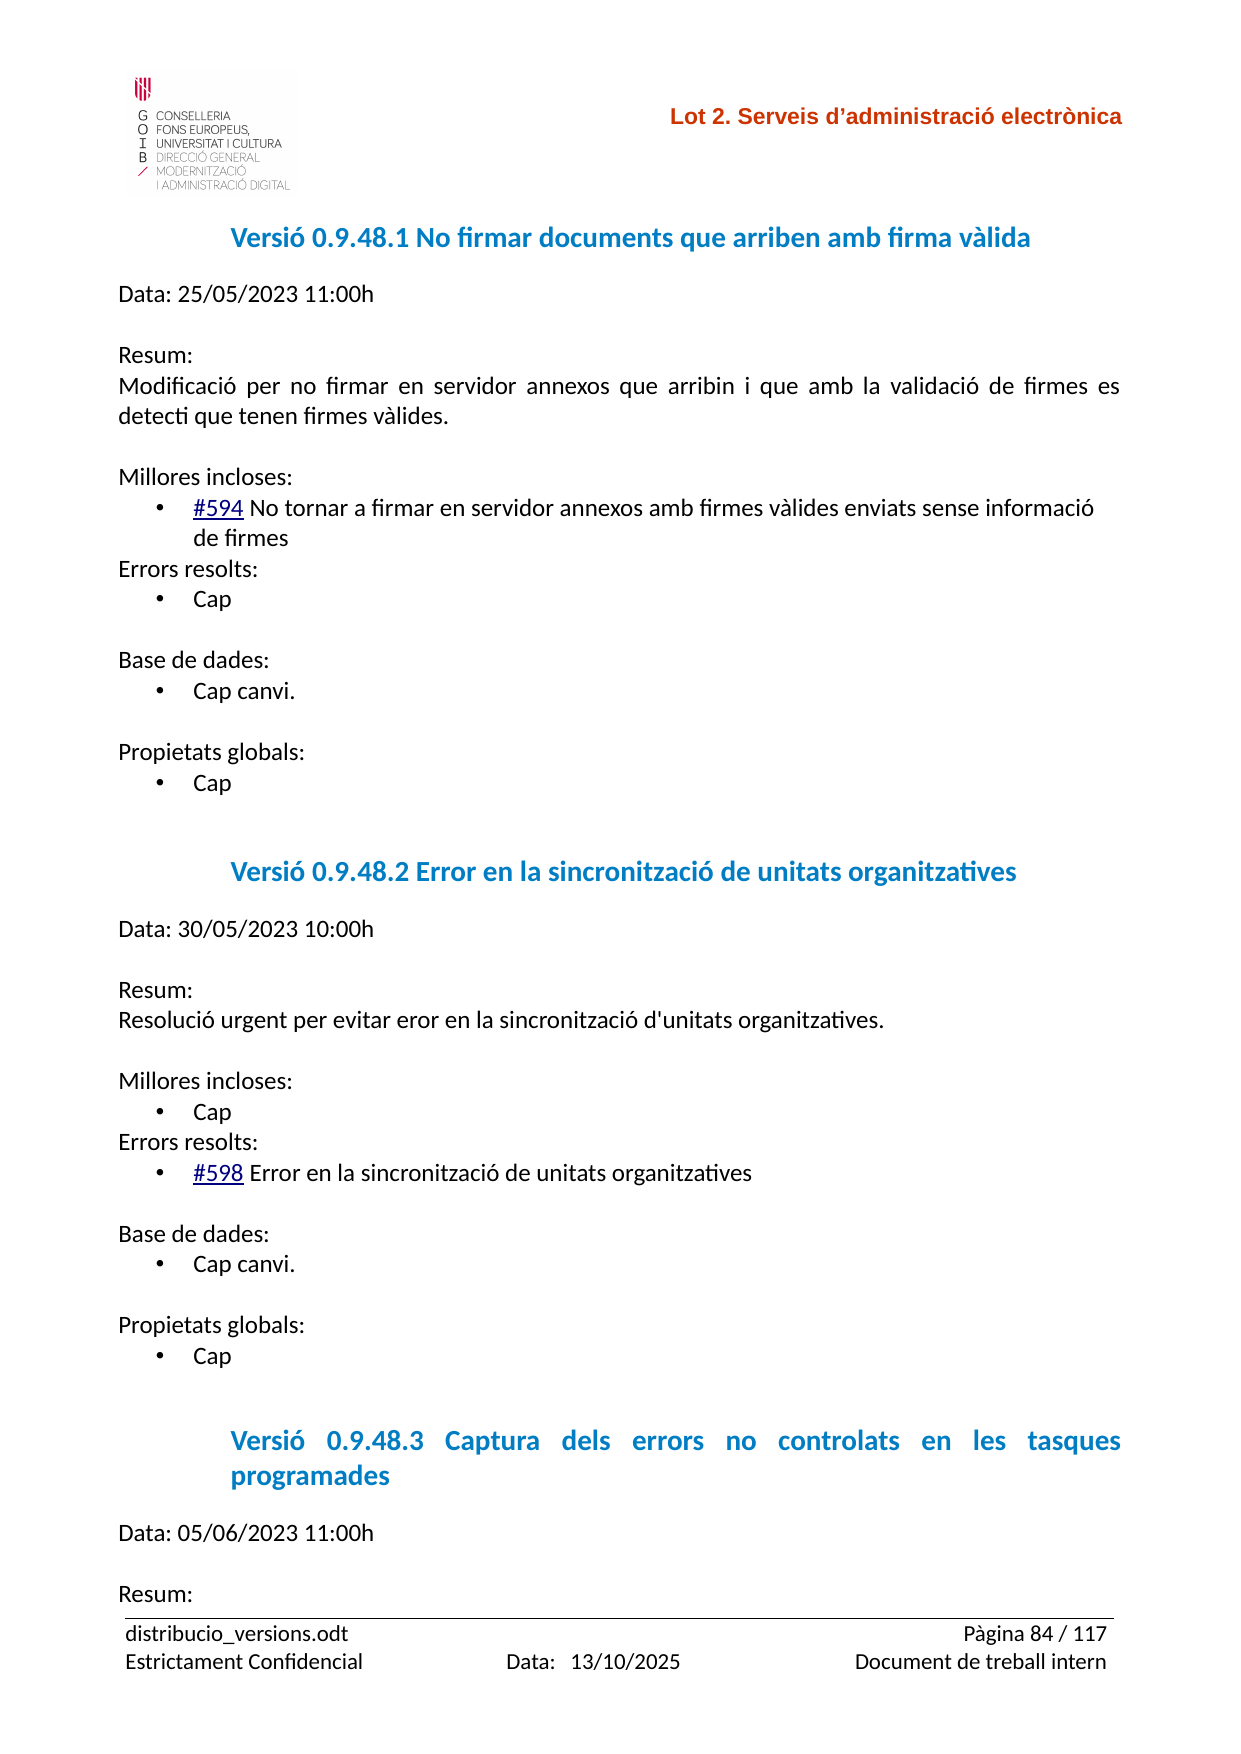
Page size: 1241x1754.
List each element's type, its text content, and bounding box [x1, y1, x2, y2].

text Data: 05/06/2023 11:00h [118, 1517, 1122, 1547]
list Cap [156, 767, 1122, 797]
text Base de dades: [118, 1218, 1122, 1248]
text Resum: [118, 1578, 1122, 1608]
list Cap [156, 584, 1122, 614]
text Modificació per no firmar en servidor annexos que arribin i que amb la validació de firmes es detecti que tenen firmes vàlides. [118, 370, 1122, 431]
list Cap canvi. [156, 1248, 1122, 1279]
text Data: 30/05/2023 10:00h [118, 913, 1122, 943]
text Millores incloses: [118, 1065, 1122, 1096]
text Resum: [118, 974, 1122, 1004]
text Data: 25/05/2023 11:00h [118, 278, 1122, 309]
text Errors resolts: [118, 553, 1122, 584]
list #598 Error en la sincronització de unitats organitzatives [156, 1157, 1122, 1187]
text Propietats globals: [118, 736, 1122, 767]
text Resolució urgent per evitar eror en la sincronització d'unitats organitzatives. [118, 1004, 1122, 1035]
picture [126, 70, 299, 197]
text Propietats globals: [118, 1309, 1122, 1340]
list Cap canvi. [156, 675, 1122, 706]
list Cap [156, 1340, 1122, 1371]
subtitle Versió 0.9.48.3 Captura dels errors no controlats en les tasques programades [153, 1422, 1122, 1493]
list #594 No tornar a firmar en servidor annexos amb firmes vàlides enviats sense informació de firmes [156, 492, 1122, 553]
text Base de dades: [118, 645, 1122, 675]
text Resum: [118, 339, 1122, 370]
subtitle Versió 0.9.48.2 Error en la sincronització de unitats organitzatives [153, 853, 1122, 889]
text Errors resolts: [118, 1126, 1122, 1157]
list Cap [156, 1096, 1122, 1126]
text Millores incloses: [118, 462, 1122, 492]
subtitle Versió 0.9.48.1 No firmar documents que arriben amb firma vàlida [153, 219, 1122, 255]
